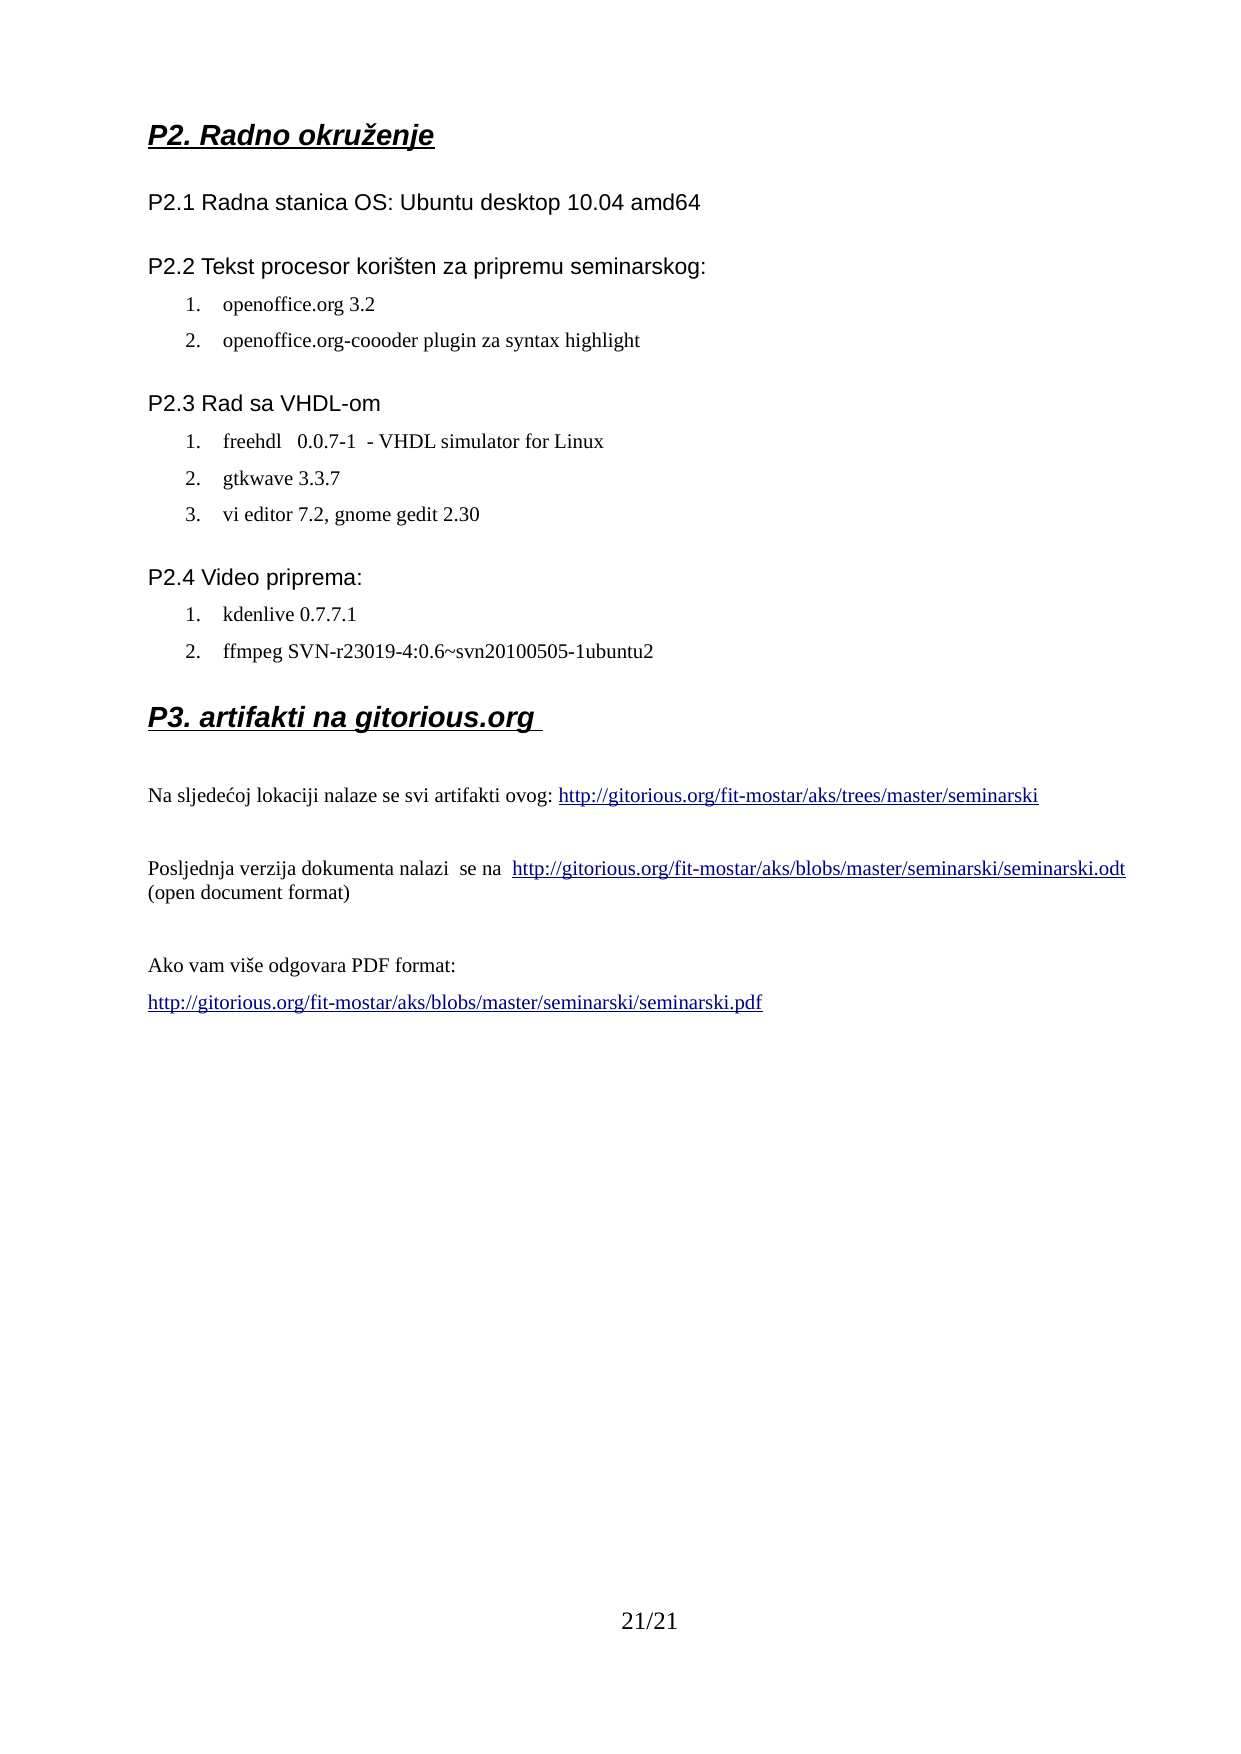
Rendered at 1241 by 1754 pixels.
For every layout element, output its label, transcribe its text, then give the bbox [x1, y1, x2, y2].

list kdenlive 0.7.7.1 [185, 602, 1152, 626]
subtitle P2. Radno okruženje [148, 118, 1152, 152]
list freehdl 0.0.7-1 - VHDL simulator for Linux [185, 429, 1152, 453]
text http://gitorious.org/fit-mostar/aks/blobs/master/seminarski/seminarski.pdf [148, 990, 1152, 1014]
text Ako vam više odgovara PDF format: [148, 953, 1152, 977]
list openoffice.org 3.2 [185, 292, 1152, 316]
text Posljednja verzija dokumenta nalazi se na http://gitorious.org/fit-mostar/aks/blobs/master/seminarski/seminarski.odt (open document format) [148, 856, 1152, 904]
subtitle P2.1 Radna stanica OS: Ubuntu desktop 10.04 amd64 [148, 189, 1152, 216]
list vi editor 7.2, gnome gedit 2.30 [185, 502, 1152, 526]
subtitle P2.2 Tekst procesor korišten za pripremu seminarskog: [148, 253, 1152, 279]
text Na sljedećoj lokaciji nalaze se svi artifakti ovog: http://gitorious.org/fit-mostar/aks/trees/master/seminarski [148, 783, 1152, 807]
subtitle P2.3 Rad sa VHDL-om [148, 390, 1152, 416]
subtitle P2.4 Video priprema: [148, 563, 1152, 590]
subtitle P3. artifakti na gitorious.org [148, 701, 1152, 734]
list ffmpeg SVN-r23019-4:0.6~svn20100505-1ubuntu2 [185, 639, 1152, 663]
list gtkwave 3.3.7 [185, 465, 1152, 489]
list openoffice.org-coooder plugin za syntax highlight [185, 328, 1152, 352]
